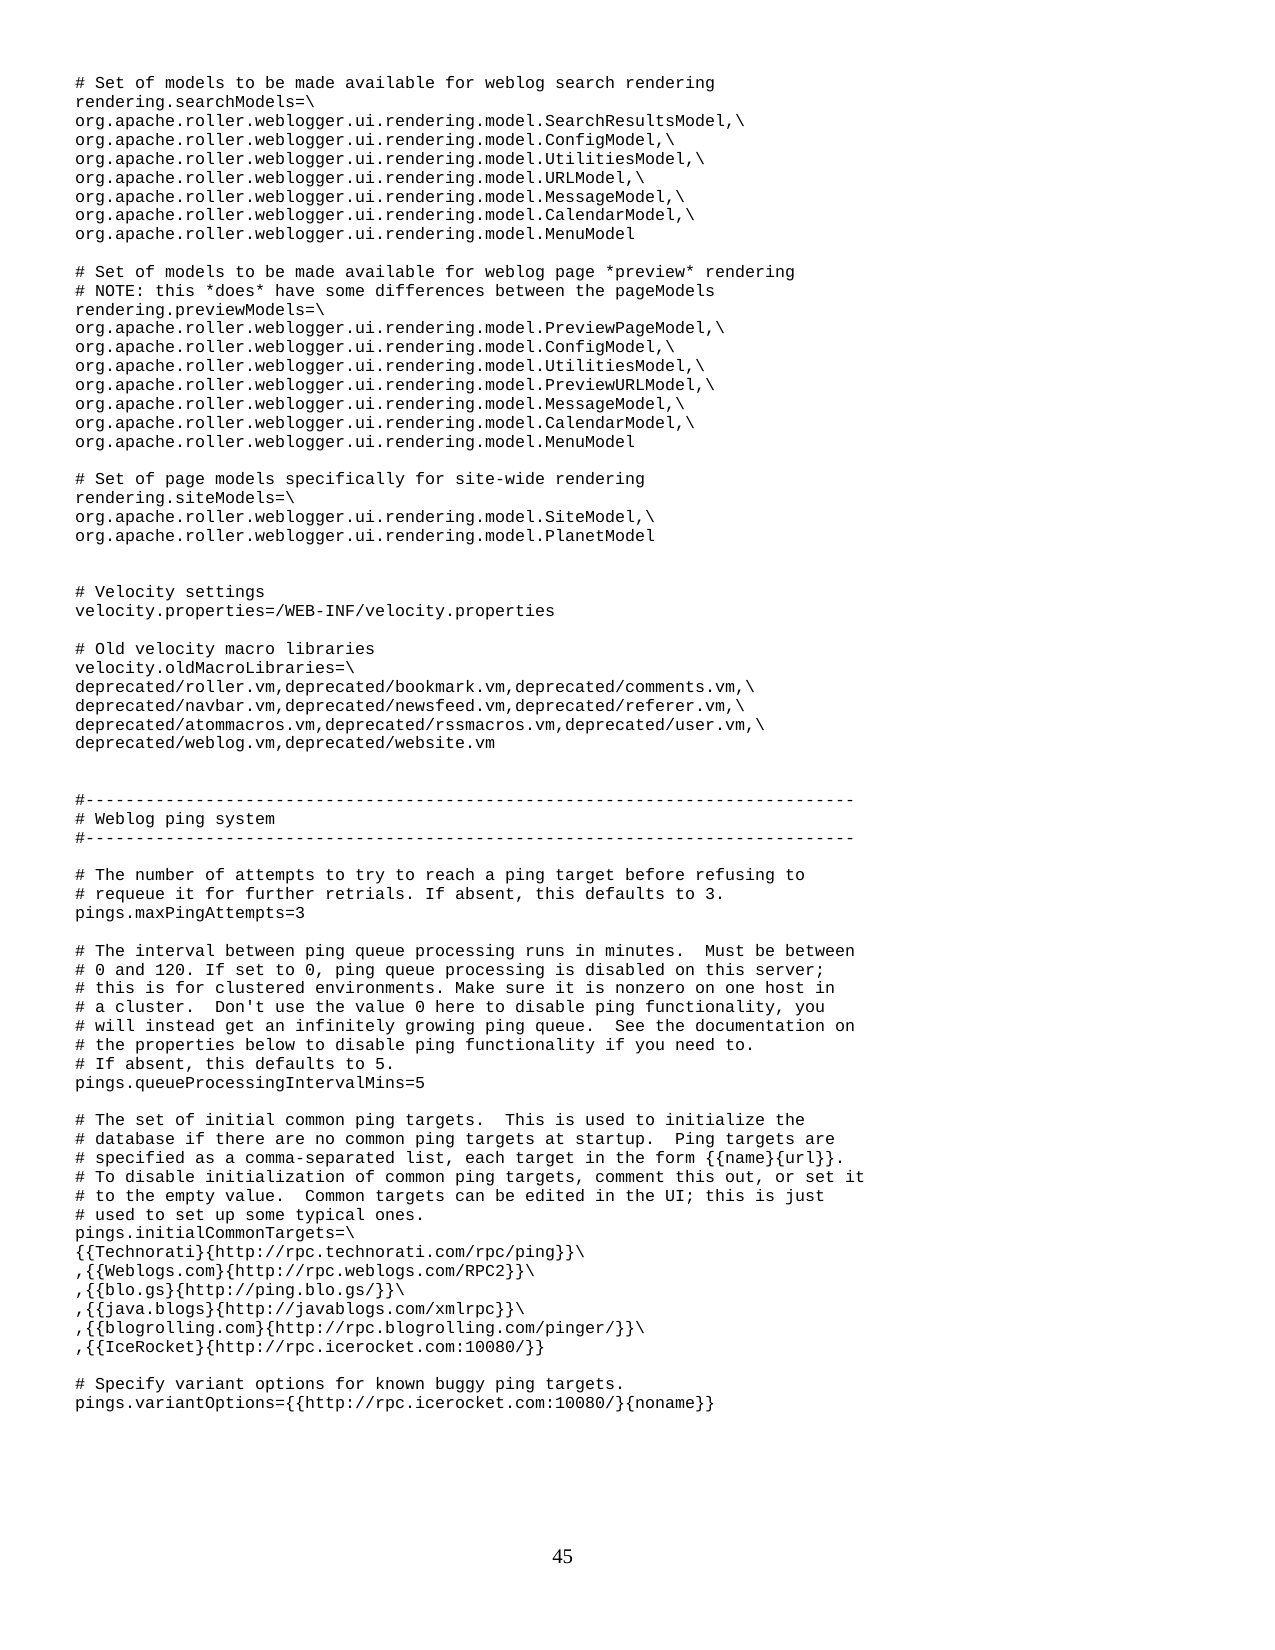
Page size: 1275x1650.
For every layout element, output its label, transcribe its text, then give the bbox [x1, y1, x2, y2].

text # NOTE: this *does* have some differences between the pageModels [75, 282, 1200, 301]
text org.apache.roller.weblogger.ui.rendering.model.PreviewURLModel,\ [75, 377, 1200, 396]
text deprecated/atommacros.vm,deprecated/rssmacros.vm,deprecated/user.vm,\ [75, 716, 1200, 735]
text # this is for clustered environments. Make sure it is nonzero on one host in [75, 980, 1200, 999]
text ,{{IceRocket}{http://rpc.icerocket.com:10080/}} [75, 1338, 1200, 1357]
text org.apache.roller.weblogger.ui.rendering.model.CalendarModel,\ [75, 414, 1200, 433]
text deprecated/roller.vm,deprecated/bookmark.vm,deprecated/comments.vm,\ [75, 678, 1200, 697]
text org.apache.roller.weblogger.ui.rendering.model.URLModel,\ [75, 169, 1200, 188]
text # 0 and 120. If set to 0, ping queue processing is disabled on this server; [75, 961, 1200, 980]
text org.apache.roller.weblogger.ui.rendering.model.PreviewPageModel,\ [75, 320, 1200, 339]
text org.apache.roller.weblogger.ui.rendering.model.UtilitiesModel,\ [75, 150, 1200, 169]
text velocity.oldMacroLibraries=\ [75, 659, 1200, 678]
text # will instead get an infinitely growing ping queue. See the documentation on [75, 1018, 1200, 1037]
text #----------------------------------------------------------------------------- [75, 791, 1200, 810]
text pings.queueProcessingIntervalMins=5 [75, 1074, 1200, 1093]
text pings.initialCommonTargets=\ [75, 1225, 1200, 1244]
text #----------------------------------------------------------------------------- [75, 829, 1200, 848]
text rendering.searchModels=\ [75, 94, 1200, 113]
text org.apache.roller.weblogger.ui.rendering.model.PlanetModel [75, 527, 1200, 546]
text org.apache.roller.weblogger.ui.rendering.model.ConfigModel,\ [75, 339, 1200, 358]
text rendering.previewModels=\ [75, 301, 1200, 320]
text ,{{blo.gs}{http://ping.blo.gs/}}\ [75, 1282, 1200, 1301]
text org.apache.roller.weblogger.ui.rendering.model.ConfigModel,\ [75, 132, 1200, 150]
text # the properties below to disable ping functionality if you need to. [75, 1037, 1200, 1055]
text # Set of models to be made available for weblog page *preview* rendering [75, 263, 1200, 282]
text # If absent, this defaults to 5. [75, 1055, 1200, 1074]
text org.apache.roller.weblogger.ui.rendering.model.CalendarModel,\ [75, 207, 1200, 226]
text velocity.properties=/WEB-INF/velocity.properties [75, 603, 1200, 622]
text org.apache.roller.weblogger.ui.rendering.model.MessageModel,\ [75, 396, 1200, 414]
text pings.variantOptions={{http://rpc.icerocket.com:10080/}{noname}} [75, 1395, 1200, 1414]
text {{Technorati}{http://rpc.technorati.com/rpc/ping}}\ [75, 1244, 1200, 1263]
text rendering.siteModels=\ [75, 490, 1200, 509]
text # Old velocity macro libraries [75, 641, 1200, 659]
text # Set of models to be made available for weblog search rendering [75, 75, 1200, 94]
text org.apache.roller.weblogger.ui.rendering.model.MenuModel [75, 226, 1200, 245]
text # The set of initial common ping targets. This is used to initialize the [75, 1112, 1200, 1131]
text pings.maxPingAttempts=3 [75, 904, 1200, 923]
text # Specify variant options for known buggy ping targets. [75, 1376, 1200, 1395]
text ,{{Weblogs.com}{http://rpc.weblogs.com/RPC2}}\ [75, 1263, 1200, 1282]
text # Velocity settings [75, 584, 1200, 603]
text # The interval between ping queue processing runs in minutes. Must be between [75, 942, 1200, 961]
text deprecated/navbar.vm,deprecated/newsfeed.vm,deprecated/referer.vm,\ [75, 697, 1200, 716]
text # database if there are no common ping targets at startup. Ping targets are [75, 1131, 1200, 1150]
text # The number of attempts to try to reach a ping target before refusing to [75, 867, 1200, 886]
text deprecated/weblog.vm,deprecated/website.vm [75, 735, 1200, 754]
text org.apache.roller.weblogger.ui.rendering.model.UtilitiesModel,\ [75, 358, 1200, 377]
text ,{{java.blogs}{http://javablogs.com/xmlrpc}}\ [75, 1301, 1200, 1319]
text # a cluster. Don't use the value 0 here to disable ping functionality, you [75, 999, 1200, 1018]
text org.apache.roller.weblogger.ui.rendering.model.SiteModel,\ [75, 509, 1200, 527]
text # used to set up some typical ones. [75, 1206, 1200, 1225]
text ,{{blogrolling.com}{http://rpc.blogrolling.com/pinger/}}\ [75, 1319, 1200, 1338]
text org.apache.roller.weblogger.ui.rendering.model.MessageModel,\ [75, 188, 1200, 207]
text # To disable initialization of common ping targets, comment this out, or set it [75, 1168, 1200, 1187]
text # Weblog ping system [75, 810, 1200, 829]
text # Set of page models specifically for site-wide rendering [75, 471, 1200, 490]
text # to the empty value. Common targets can be edited in the UI; this is just [75, 1187, 1200, 1206]
text # requeue it for further retrials. If absent, this defaults to 3. [75, 886, 1200, 904]
text org.apache.roller.weblogger.ui.rendering.model.SearchResultsModel,\ [75, 113, 1200, 132]
text org.apache.roller.weblogger.ui.rendering.model.MenuModel [75, 433, 1200, 452]
text # specified as a comma-separated list, each target in the form {{name}{url}}. [75, 1150, 1200, 1168]
